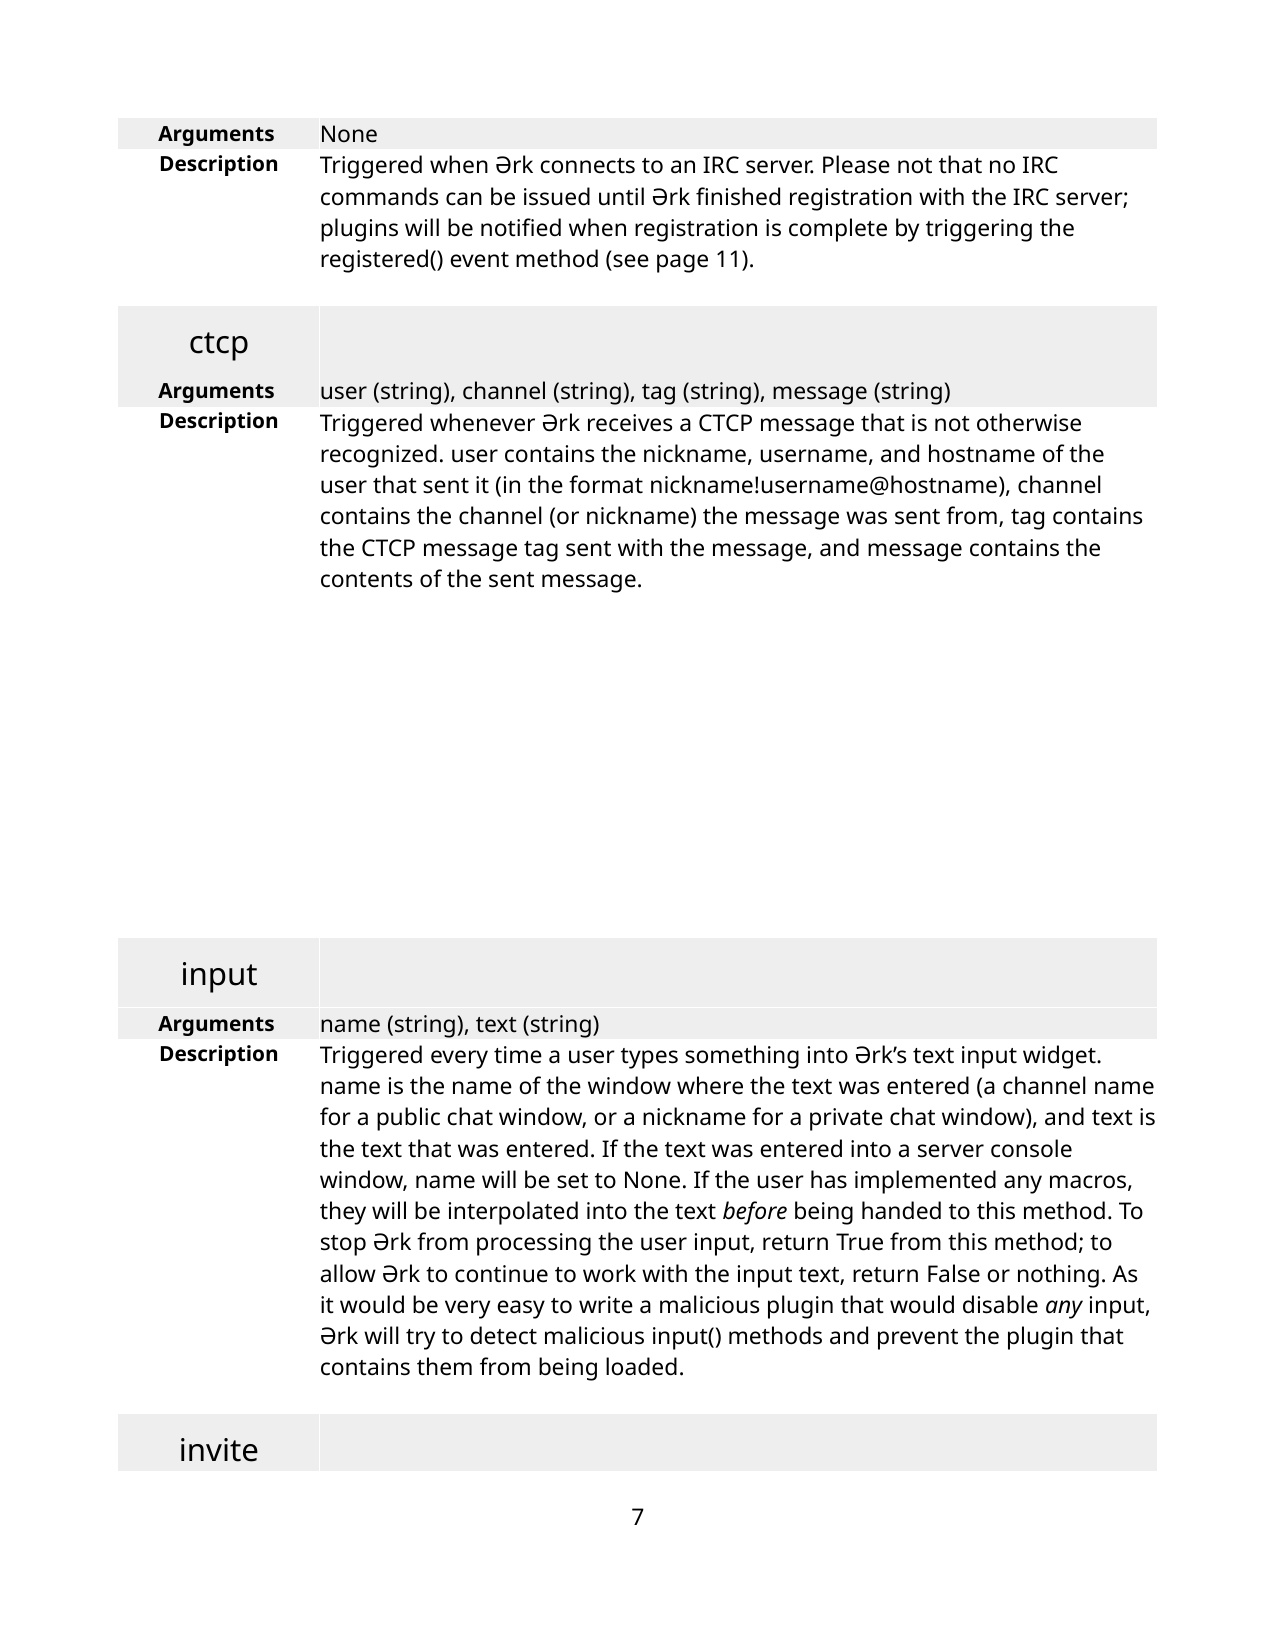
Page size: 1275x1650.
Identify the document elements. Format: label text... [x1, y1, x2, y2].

table_header input [118, 938, 319, 1007]
table_header ctcp [118, 306, 319, 375]
table_cell name (string), text (string) [320, 1008, 1157, 1039]
table_header invite [118, 1414, 319, 1471]
table_cell Description [118, 1039, 319, 1382]
table_header [320, 306, 1157, 375]
table_cell Triggered when Ərk connects to an IRC server. Please not that no IRC commands can be issued until Ərk finished registration with the IRC server; plugins will be notified when registration is complete by triggering the registered() event method (see page 10). [320, 149, 1157, 274]
table_cell Triggered every time a user types something into Ərk’s text input widget. name is the name of the window where the text was entered (a channel name for a public chat window, or a nickname for a private chat window), and text is the text that was entered. If the text was entered into a server console window, name will be set to None. If the user has implemented any macros, they will be interpolated into the text before being handed to this method. To stop Ərk from processing the user input, return True from this method; to allow Ərk to continue to work with the input text, return False or nothing. As it would be very easy to write a malicious plugin that would disable any input, Ərk will try to detect malicious input() methods and prevent the plugin that contains them from being loaded. [320, 1039, 1157, 1382]
table_cell None [320, 118, 1157, 149]
table_cell Description [118, 149, 319, 274]
table_header [320, 1414, 1157, 1471]
table_cell Arguments [118, 375, 319, 407]
table_cell Arguments [118, 1008, 319, 1039]
table_cell user (string), channel (string), tag (string), message (string) [320, 375, 1157, 407]
table_cell Description [118, 407, 319, 594]
table_cell Arguments [118, 118, 319, 149]
table_cell Triggered whenever Ərk receives a CTCP message that is not otherwise recognized. user contains the nickname, username, and hostname of the user that sent it (in the format nickname!username@hostname), channel contains the channel (or nickname) the message was sent from, tag contains the CTCP message tag sent with the message, and message contains the contents of the sent message. [320, 407, 1157, 594]
table_header [320, 938, 1157, 1007]
